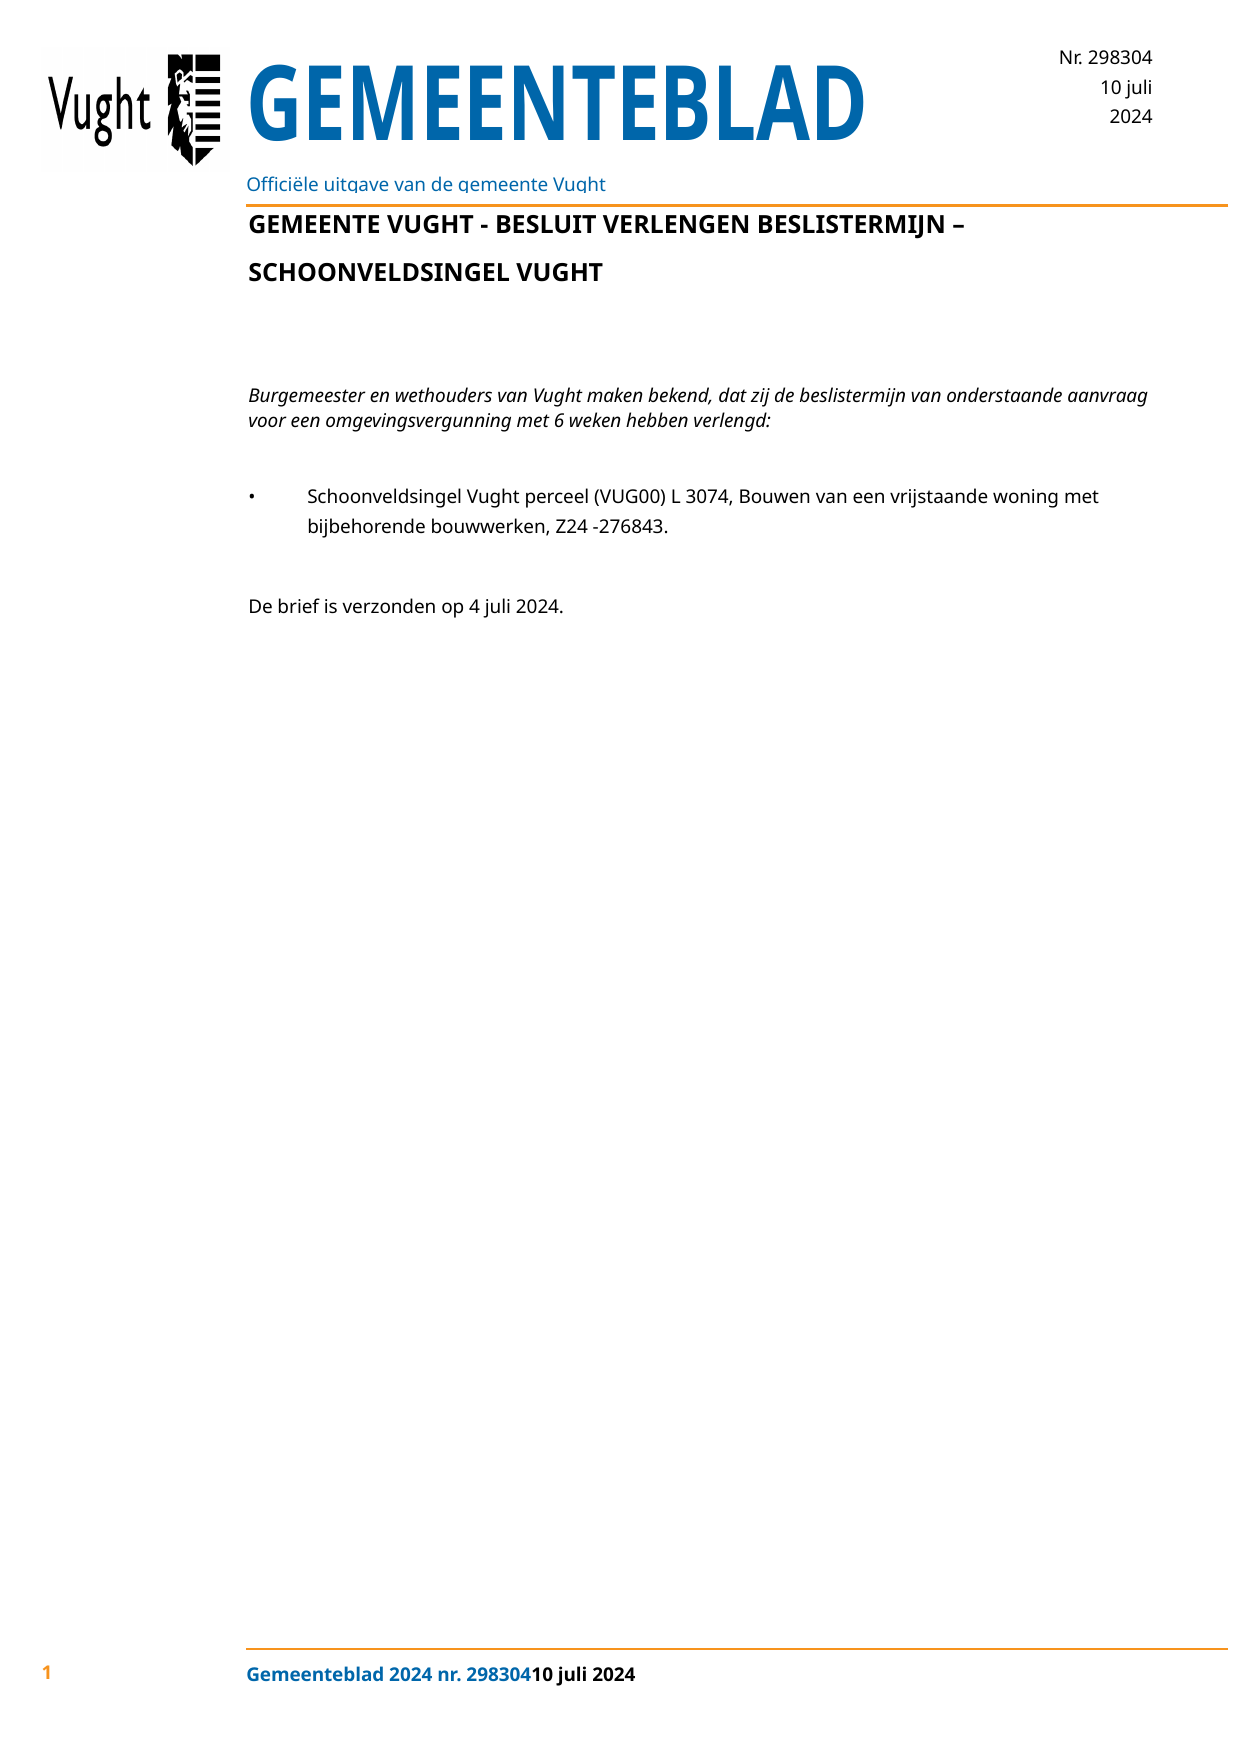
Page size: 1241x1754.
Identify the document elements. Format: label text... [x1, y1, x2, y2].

text De brief is verzonden op 4 juli 2024. [248, 593, 1152, 619]
picture [41, 47, 231, 172]
text GEMEENTE VUGHT - BESLUIT VERLENGEN BESLISTERMIJN – SCHOONVELDSINGEL VUGHT [248, 207, 1152, 288]
text Burgemeester en wethouders van Vught maken bekend, dat zij de beslistermijn van onderstaande aanvraag voor een omgevingsvergunning met 6 weken hebben verlengd: [248, 382, 1152, 433]
list Schoonveldsingel Vught perceel (VUG00) L 3074, Bouwen van een vrijstaande woning met bijbehorende bouwwerken, Z24 -276843. [248, 484, 1152, 539]
